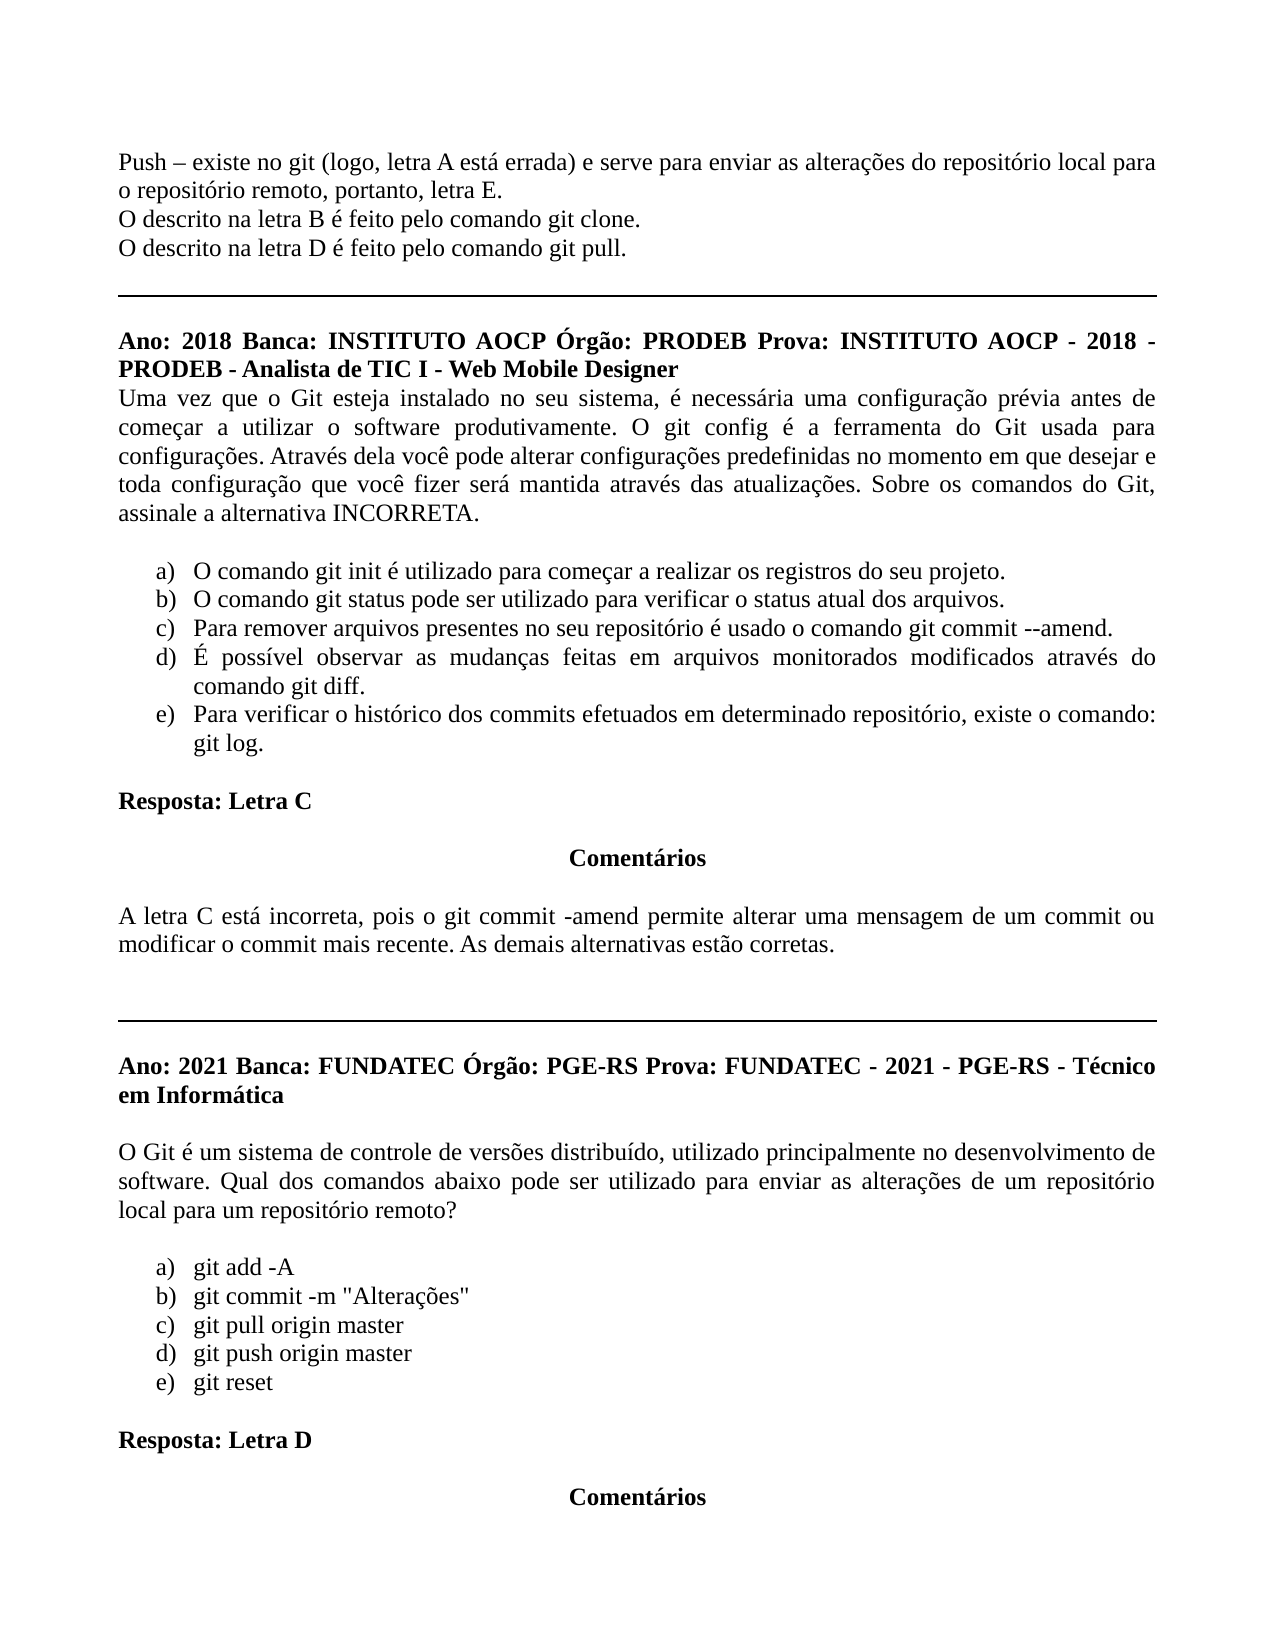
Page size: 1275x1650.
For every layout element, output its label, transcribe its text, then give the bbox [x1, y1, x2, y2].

text Resposta: Letra C [118, 786, 1157, 814]
text Uma vez que o Git esteja instalado no seu sistema, é necessária uma configuração prévia antes de começar a utilizar o software produtivamente. O git config é a ferramenta do Git usada para configurações. Através dela você pode alterar configurações predefinidas no momento em que desejar e toda configuração que você fizer será mantida através das atualizações. Sobre os comandos do Git, assinale a alternativa INCORRETA. [118, 383, 1157, 527]
list O comando git init é utilizado para começar a realizar os registros do seu projeto. [156, 556, 1157, 584]
list Para verificar o histórico dos commits efetuados em determinado repositório, existe o comando: git log. [156, 699, 1157, 757]
text Ano: 2018 Banca: INSTITUTO AOCP Órgão: PRODEB Prova: INSTITUTO AOCP - 2018 - PRODEB - Analista de TIC I - Web Mobile Designer [118, 326, 1157, 383]
text O descrito na letra D é feito pelo comando git pull. [118, 233, 1157, 262]
text Ano: 2021 Banca: FUNDATEC Órgão: PGE-RS Prova: FUNDATEC - 2021 - PGE-RS - Técnico em Informática [118, 1051, 1157, 1108]
list git push origin master [156, 1338, 1157, 1367]
text O descrito na letra B é feito pelo comando git clone. [118, 204, 1157, 233]
list git add -A [156, 1252, 1157, 1281]
text Comentários [118, 1482, 1157, 1511]
text Push – existe no git (logo, letra A está errada) e serve para enviar as alterações do repositório local para o repositório remoto, portanto, letra E. [118, 147, 1157, 204]
text A letra C está incorreta, pois o git commit -amend permite alterar uma mensagem de um commit ou modificar o commit mais recente. As demais alternativas estão corretas. [118, 901, 1157, 958]
text Resposta: Letra D [118, 1425, 1157, 1453]
list git commit -m "Alterações" [156, 1281, 1157, 1310]
list É possível observar as mudanças feitas em arquivos monitorados modificados através do comando git diff. [156, 642, 1157, 699]
list O comando git status pode ser utilizado para verificar o status atual dos arquivos. [156, 584, 1157, 613]
text Comentários [118, 843, 1157, 872]
list git reset [156, 1367, 1157, 1396]
list git pull origin master [156, 1310, 1157, 1338]
list Para remover arquivos presentes no seu repositório é usado o comando git commit --amend. [156, 613, 1157, 642]
text O Git é um sistema de controle de versões distribuído, utilizado principalmente no desenvolvimento de software. Qual dos comandos abaixo pode ser utilizado para enviar as alterações de um repositório local para um repositório remoto? [118, 1137, 1157, 1223]
